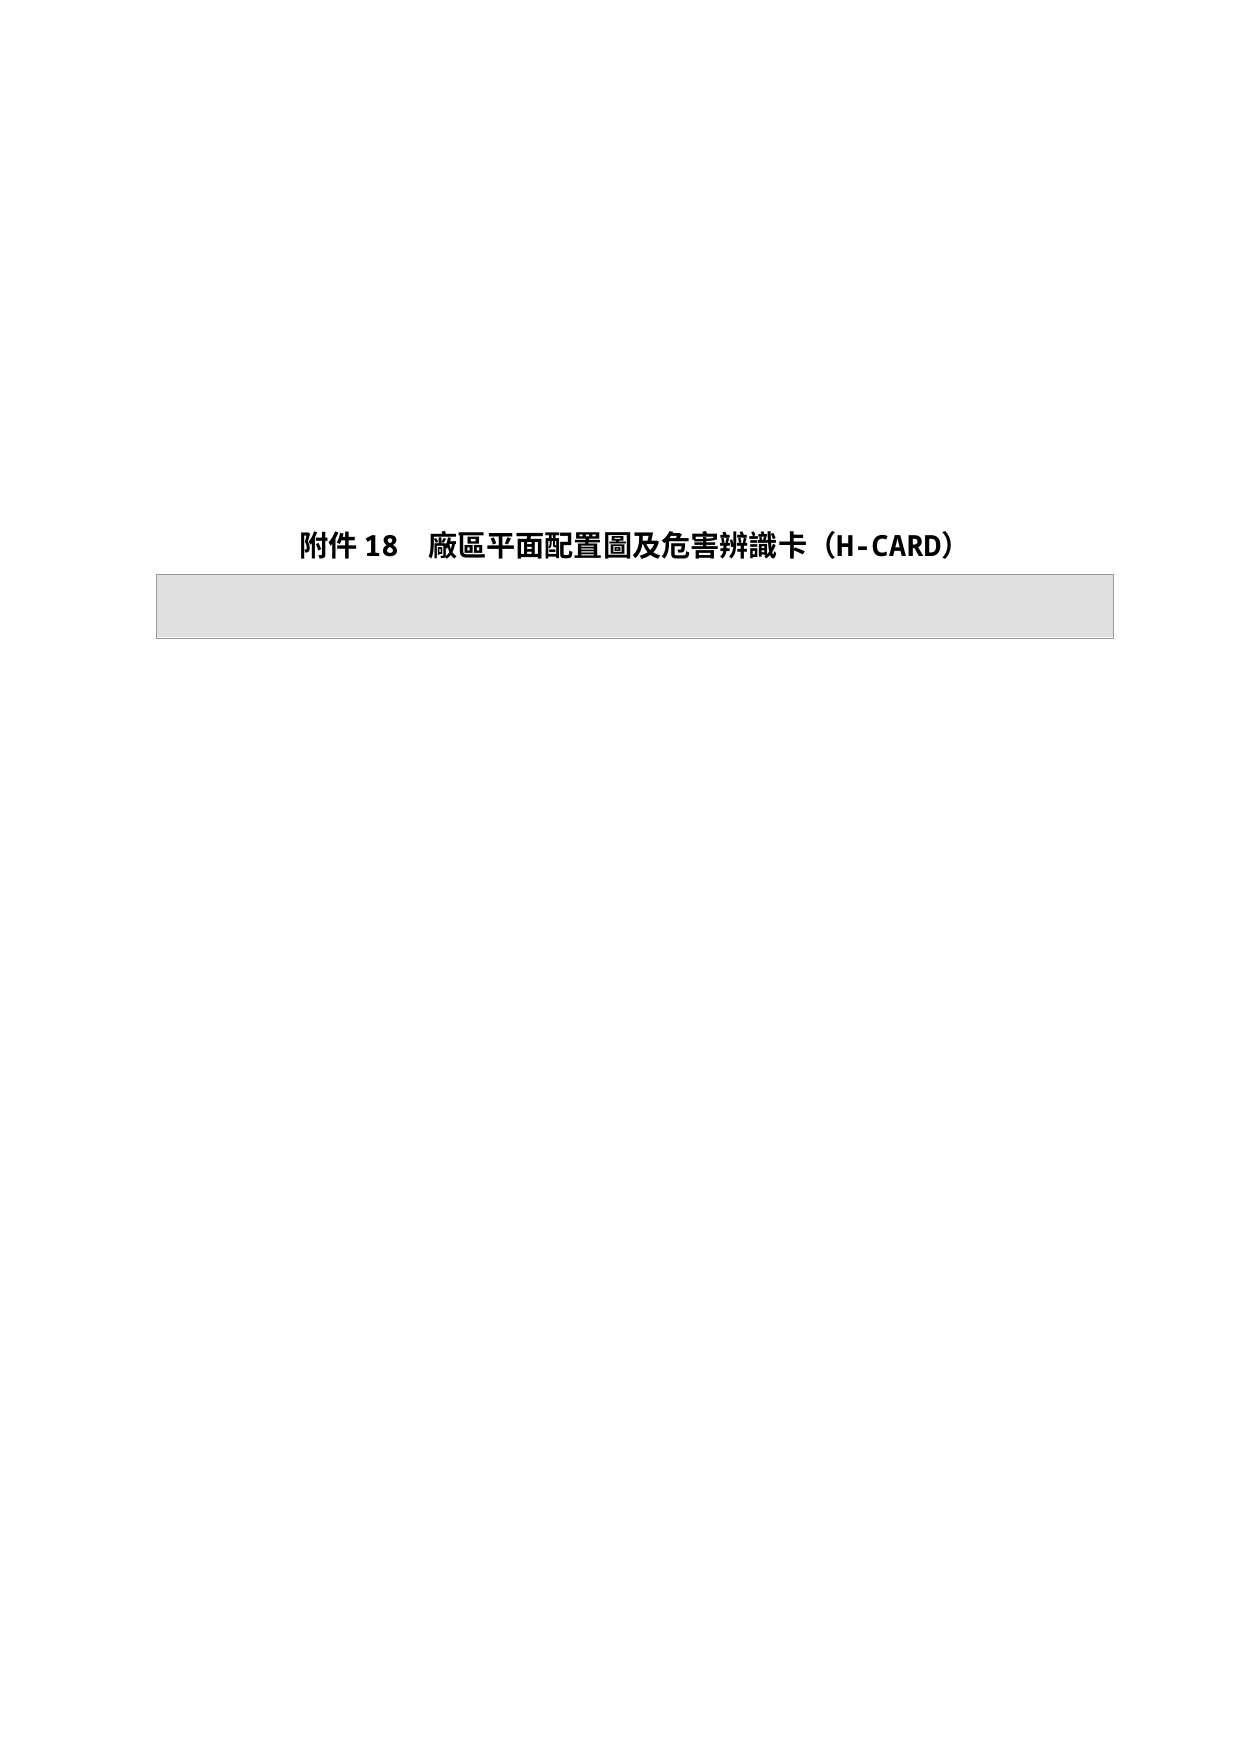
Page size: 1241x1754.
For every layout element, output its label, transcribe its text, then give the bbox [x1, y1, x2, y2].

table_header [157, 575, 1113, 637]
text 附件18 廠區平面配置圖及危害辨識卡（H-CARD） [177, 502, 1092, 564]
